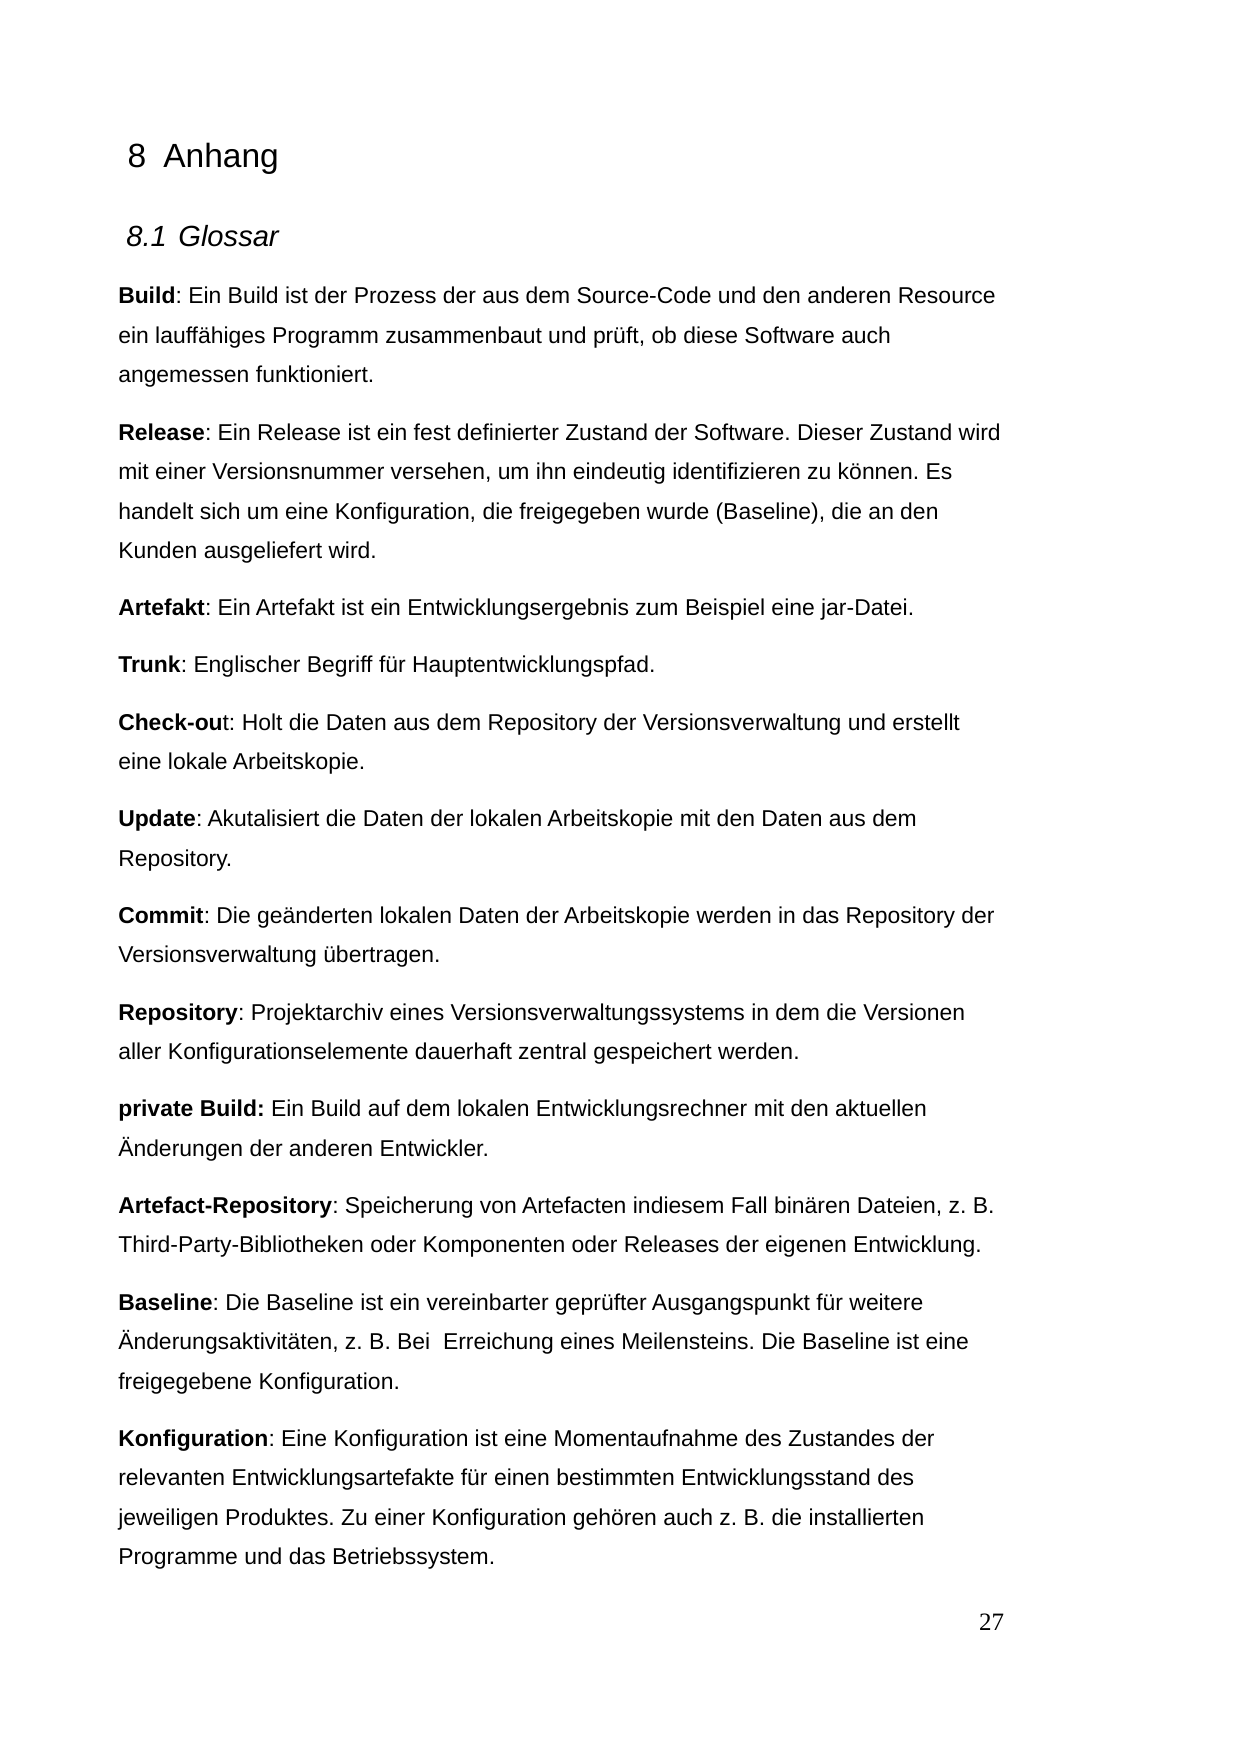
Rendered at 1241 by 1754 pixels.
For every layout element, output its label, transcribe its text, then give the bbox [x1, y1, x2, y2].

text private Build: Ein Build auf dem lokalen Entwicklungsrechner mit den aktuellen Änderungen der anderen Entwickler. [118, 1095, 1004, 1161]
text Artefakt: Ein Artefakt ist ein Entwicklungsergebnis zum Beispiel eine jar-Datei. [118, 594, 1004, 621]
text Release: Ein Release ist ein fest definierter Zustand der Software. Dieser Zustand wird mit einer Versionsnummer versehen, um ihn eindeutig identifizieren zu können. Es handelt sich um eine Konfiguration, die freigegeben wurde (Baseline), die an den Kunden ausgeliefert wird. [118, 419, 1004, 563]
text Baseline: Die Baseline ist ein vereinbarter geprüfter Ausgangspunkt für weitere Änderungsaktivitäten, z. B. Bei Erreichung eines Meilensteins. Die Baseline ist eine freigegebene Konfiguration. [118, 1289, 1004, 1394]
text Check-out: Holt die Daten aus dem Repository der Versionsverwaltung und erstellt eine lokale Arbeitskopie. [118, 709, 1004, 774]
text Update: Akutalisiert die Daten der lokalen Arbeitskopie mit den Daten aus dem Repository. [118, 805, 1004, 871]
subtitle Anhang [118, 136, 1004, 174]
text Trunk: Englischer Begriff für Hauptentwicklungspfad. [118, 651, 1004, 678]
text Repository: Projektarchiv eines Versionsverwaltungssystems in dem die Versionen aller Konfigurationselemente dauerhaft zentral gespeichert werden. [118, 999, 1004, 1064]
text Build: Ein Build ist der Prozess der aus dem Source-Code und den anderen Resource ein lauffähiges Programm zusammenbaut und prüft, ob diese Software auch angemessen funktioniert. [118, 282, 1004, 388]
text Konfiguration: Eine Konfiguration ist eine Momentaufnahme des Zustandes der relevanten Entwicklungsartefakte für einen bestimmten Entwicklungsstand des jeweiligen Produktes. Zu einer Konfiguration gehören auch z. B. die installierten Programme und das Betriebssystem. [118, 1425, 1004, 1569]
subtitle Glossar [118, 219, 1004, 252]
text Artefact-Repository: Speicherung von Artefacten indiesem Fall binären Dateien, z. B. Third-Party-Bibliotheken oder Komponenten oder Releases der eigenen Entwicklung. [118, 1192, 1004, 1258]
text Commit: Die geänderten lokalen Daten der Arbeitskopie werden in das Repository der Versionsverwaltung übertragen. [118, 902, 1004, 968]
